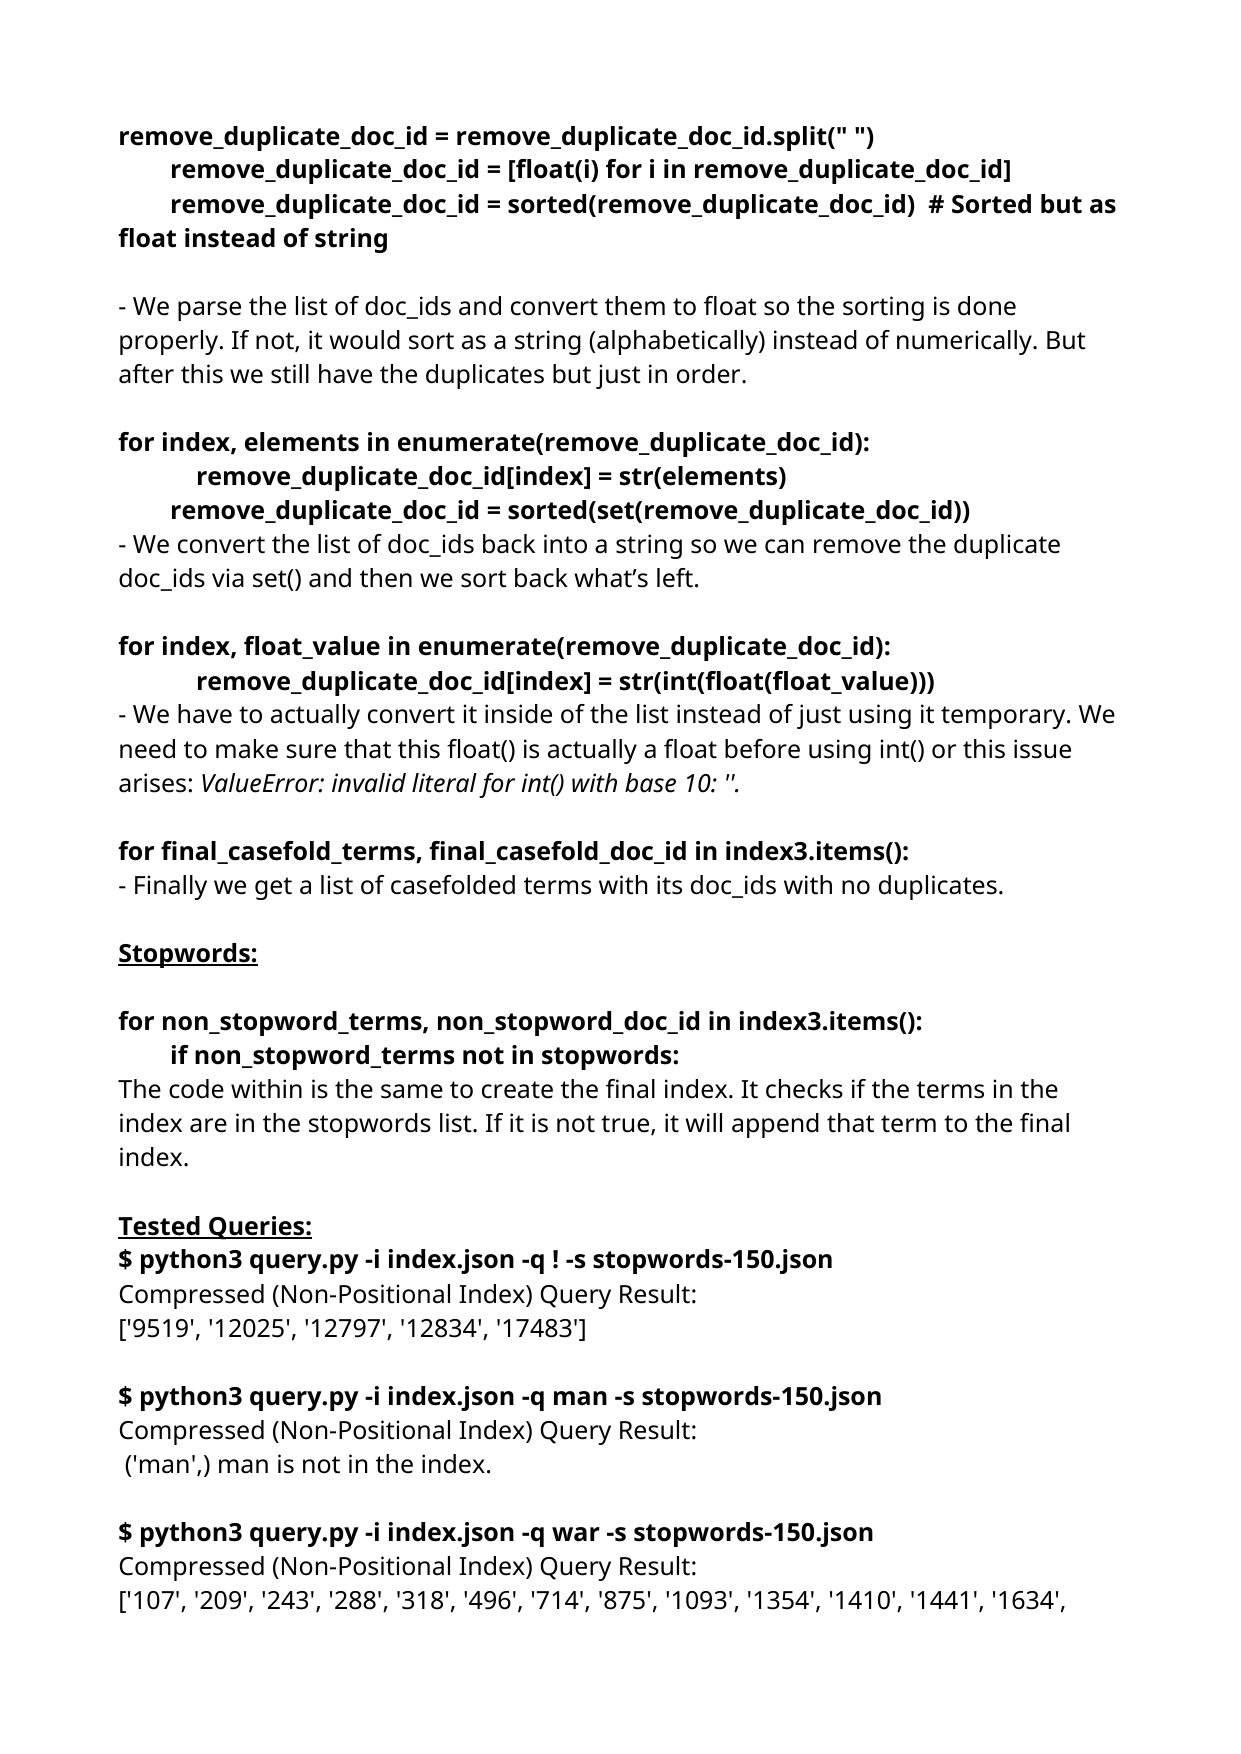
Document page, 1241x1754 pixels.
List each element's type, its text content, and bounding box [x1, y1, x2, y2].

text remove_duplicate_doc_id = sorted(set(remove_duplicate_doc_id)) [118, 493, 1122, 527]
text - We convert the list of doc_ids back into a string so we can remove the duplicate doc_ids via set() and then we sort back what’s left. [118, 527, 1122, 595]
text $ python3 query.py -i index.json -q war -s stopwords-150.json [118, 1515, 1122, 1549]
text $ python3 query.py -i index.json -q man -s stopwords-150.json [118, 1378, 1122, 1412]
text for index, float_value in enumerate(remove_duplicate_doc_id): [118, 629, 1122, 663]
text ('man',) man is not in the index. [118, 1447, 1122, 1481]
text for non_stopword_terms, non_stopword_doc_id in index3.items(): [118, 1004, 1122, 1038]
text remove_duplicate_doc_id = remove_duplicate_doc_id.split(" ") [118, 118, 1122, 152]
text - Finally we get a list of casefolded terms with its doc_ids with no duplicates. [118, 867, 1122, 902]
text for final_casefold_terms, final_casefold_doc_id in index3.items(): [118, 833, 1122, 867]
text Compressed (Non-Positional Index) Query Result: [118, 1549, 1122, 1583]
text ['9519', '12025', '12797', '12834', '17483'] [118, 1310, 1122, 1344]
text Compressed (Non-Positional Index) Query Result: [118, 1412, 1122, 1447]
text Tested Queries: [118, 1208, 1122, 1242]
text remove_duplicate_doc_id[index] = str(int(float(float_value))) [118, 663, 1122, 697]
text ['107', '209', '243', '288', '318', '496', '714', '875', '1093', '1354', '1410', '1441', '1634', [118, 1583, 1122, 1617]
text - We have to actually convert it inside of the list instead of just using it temporary. We need to make sure that this float() is actually a float before using int() or this issue arises: ValueError: invalid literal for int() with base 10: ''. [118, 697, 1122, 799]
text remove_duplicate_doc_id = [float(i) for i in remove_duplicate_doc_id] [118, 152, 1122, 186]
text if non_stopword_terms not in stopwords: [118, 1038, 1122, 1072]
text for index, elements in enumerate(remove_duplicate_doc_id): [118, 425, 1122, 459]
text $ python3 query.py -i index.json -q ! -s stopwords-150.json [118, 1242, 1122, 1276]
text remove_duplicate_doc_id = sorted(remove_duplicate_doc_id) # Sorted but as float instead of string [118, 186, 1122, 254]
text remove_duplicate_doc_id[index] = str(elements) [118, 459, 1122, 493]
text Stopwords: [118, 936, 1122, 970]
text The code within is the same to create the final index. It checks if the terms in the index are in the stopwords list. If it is not true, it will append that term to the final index. [118, 1072, 1122, 1174]
text Compressed (Non-Positional Index) Query Result: [118, 1276, 1122, 1310]
text - We parse the list of doc_ids and convert them to float so the sorting is done properly. If not, it would sort as a string (alphabetically) instead of numerically. But after this we still have the duplicates but just in order. [118, 288, 1122, 391]
